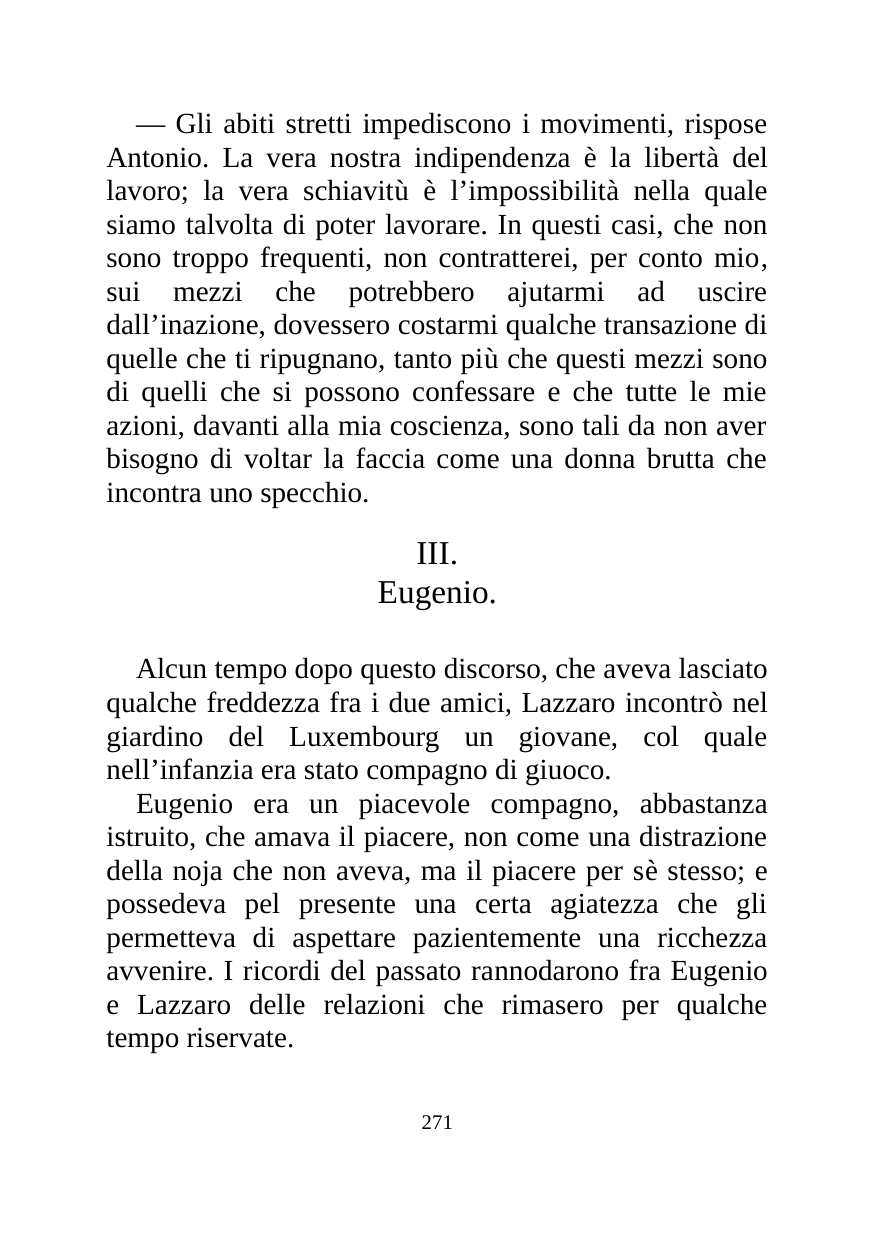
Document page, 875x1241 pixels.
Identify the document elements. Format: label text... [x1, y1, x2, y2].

text Eugenio era un piacevole compagno, abbastanza istruito, che amava il piacere, non come una distrazione della noja che non aveva, ma il piacere per sè stesso; e possedeva pel presente una certa agiatezza che gli permetteva di aspettare pazientemente una ricchezza avvenire. I ricordi del passato rannodarono fra Eugenio e Lazzaro delle relazioni che rimasero per qualche tempo riservate. [106, 786, 768, 1054]
text — Gli abiti stretti impediscono i movimenti, rispose Antonio. La vera nostra indipendenza è la libertà del lavoro; la vera schiavitù è l’impossibilità nella quale siamo talvolta di poter lavorare. In questi casi, che non sono troppo frequenti, non contratterei, per conto mio, sui mezzi che potrebbero ajutarmi ad uscire dall’inazione, dovessero costarmi qualche transazione di quelle che ti ripugnano, tanto più che questi mezzi sono di quelli che si possono confessare e che tutte le mie azioni, davanti alla mia coscienza, sono tali da non aver bisogno di voltar la faccia come una donna brutta che incontra uno specchio. [106, 106, 768, 509]
text Alcun tempo dopo questo discorso, che aveva lasciato qualche freddezza fra i due amici, Lazzaro incontrò nel giardino del Luxembourg un giovane, col quale nell’infanzia era stato compagno di giuoco. [106, 652, 768, 786]
subtitle III. Eugenio. [106, 533, 768, 610]
